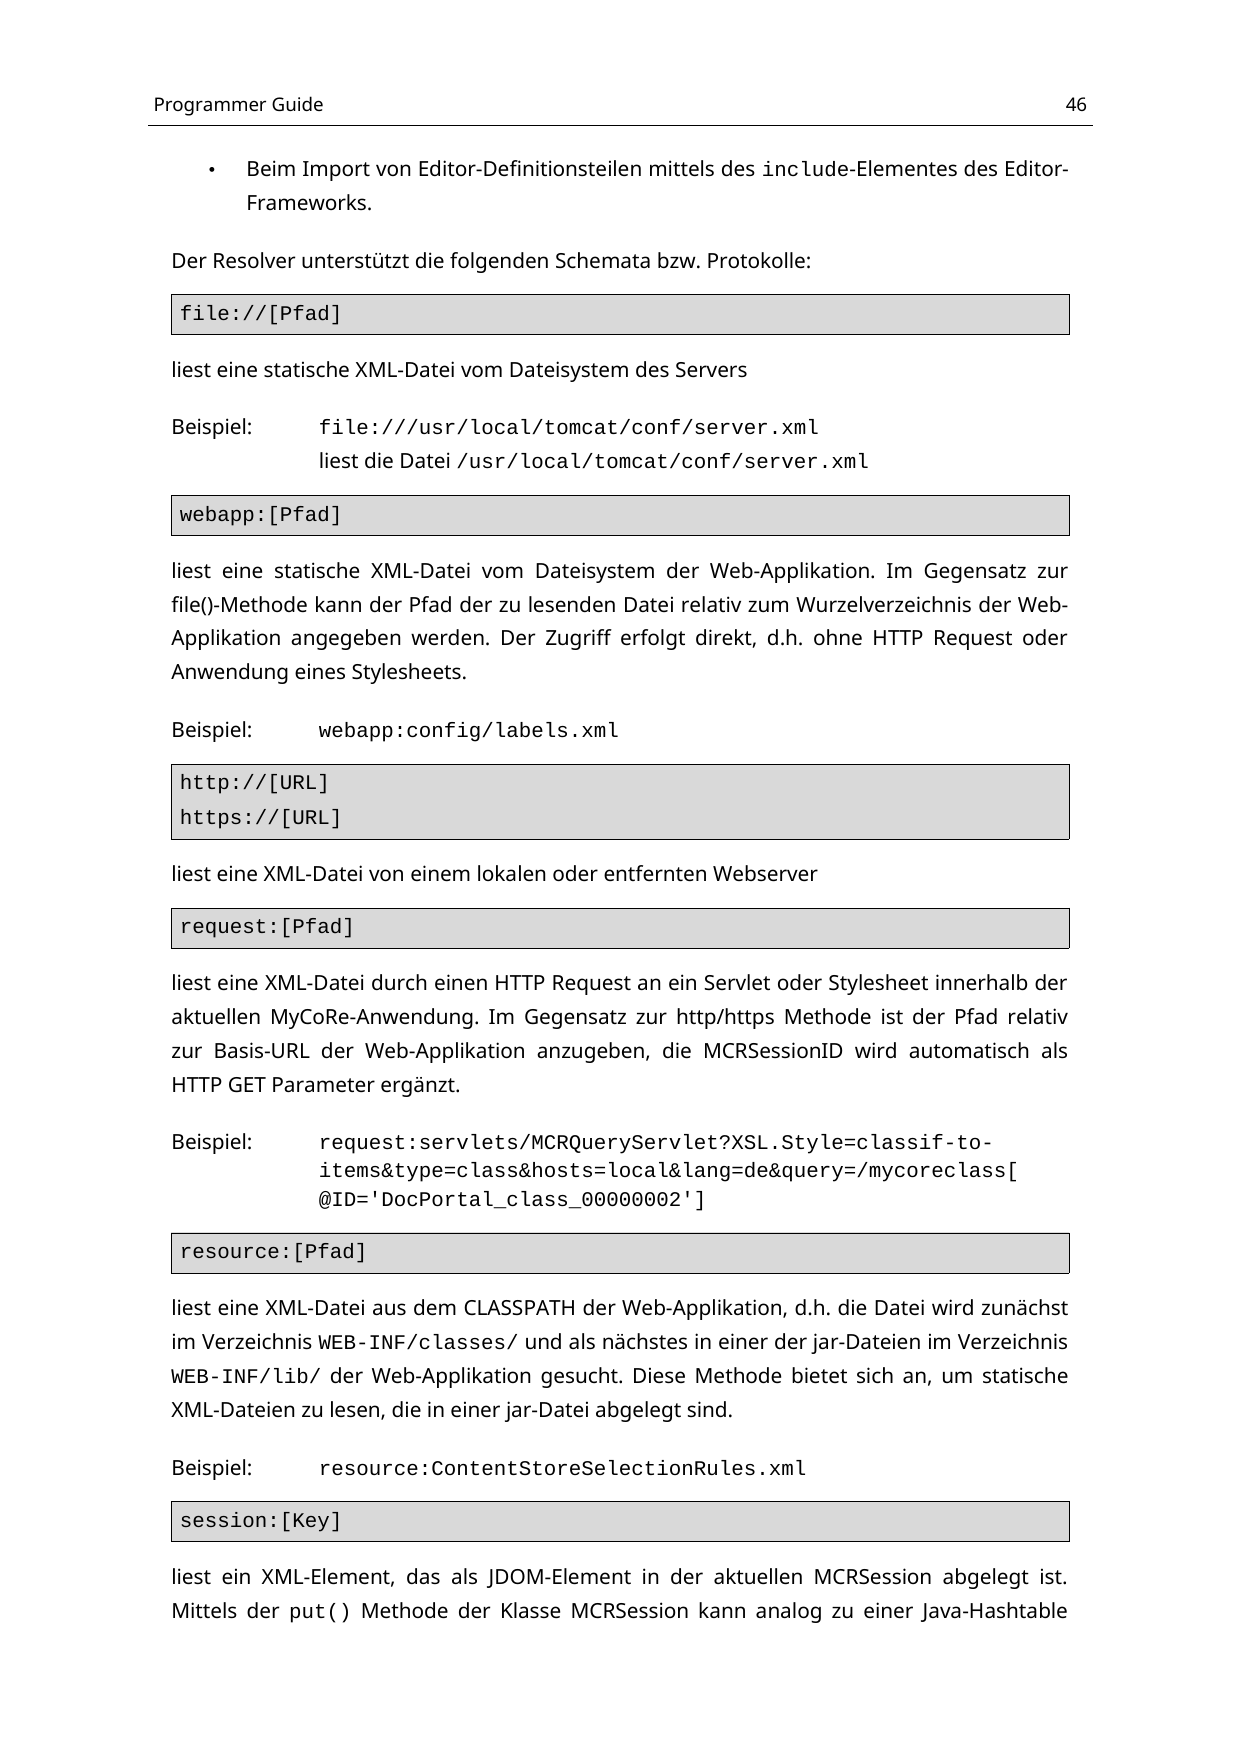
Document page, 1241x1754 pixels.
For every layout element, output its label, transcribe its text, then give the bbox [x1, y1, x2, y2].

text file://[Pfad] [172, 295, 1069, 334]
text webapp:[Pfad] [172, 496, 1069, 535]
text Beispiel: request:servlets/MCRQueryServlet?XSL.Style=classif-to- items&type=class&hosts=local&lang=de&query=/mycoreclass[ @ID='DocPortal_class_00000002'] [171, 1127, 1069, 1212]
list Beim Import von Editor-Definitionsteilen mittels des include-Elementes des Editor-Frameworks. [209, 154, 1069, 217]
text resource:[Pfad] [172, 1234, 1069, 1273]
text Der Resolver unterstützt die folgenden Schemata bzw. Protokolle: [171, 246, 1069, 274]
text liest ein XML-Element, das als JDOM-Element in der aktuellen MCRSession abgelegt ist. Mittels der put() Methode der Klasse MCRSession kann analog zu einer Java-Hashtable [171, 1562, 1069, 1624]
text http://[URL] [172, 765, 1069, 796]
text liest eine XML-Datei aus dem CLASSPATH der Web-Applikation, d.h. die Datei wird zunächst im Verzeichnis WEB-INF/classes/ und als nächstes in einer der jar-Dateien im Verzeichnis WEB-INF/lib/ der Web-Applikation gesucht. Diese Methode bietet sich an, um statische XML-Dateien zu lesen, die in einer jar-Datei abgelegt sind. [171, 1293, 1069, 1423]
text liest eine XML-Datei von einem lokalen oder entfernten Webserver [171, 859, 1069, 887]
text liest eine statische XML-Datei vom Dateisystem des Servers [171, 355, 1069, 383]
text Beispiel: file:///usr/local/tomcat/conf/server.xml liest die Datei /usr/local/tomcat/conf/server.xml [171, 412, 1069, 475]
text liest eine statische XML-Datei vom Dateisystem der Web-Applikation. Im Gegensatz zur file()-Methode kann der Pfad der zu lesenden Datei relativ zum Wurzelverzeichnis der Web-Applikation angegeben werden. Der Zugriff erfolgt direkt, d.h. ohne HTTP Request oder Anwendung eines Stylesheets. [171, 556, 1069, 686]
text liest eine XML-Datei durch einen HTTP Request an ein Servlet oder Stylesheet innerhalb der aktuellen MyCoRe-Anwendung. Im Gegensatz zur http/https Methode ist der Pfad relativ zur Basis-URL der Web-Applikation anzugeben, die MCRSessionID wird automatisch als HTTP GET Parameter ergänzt. [171, 968, 1069, 1098]
text Beispiel: resource:ContentStoreSelectionRules.xml [171, 1453, 1069, 1481]
text Beispiel: webapp:config/labels.xml [171, 715, 1069, 743]
text session:[Key] [172, 1502, 1069, 1541]
text https://[URL] [172, 799, 1069, 839]
text request:[Pfad] [172, 909, 1069, 948]
